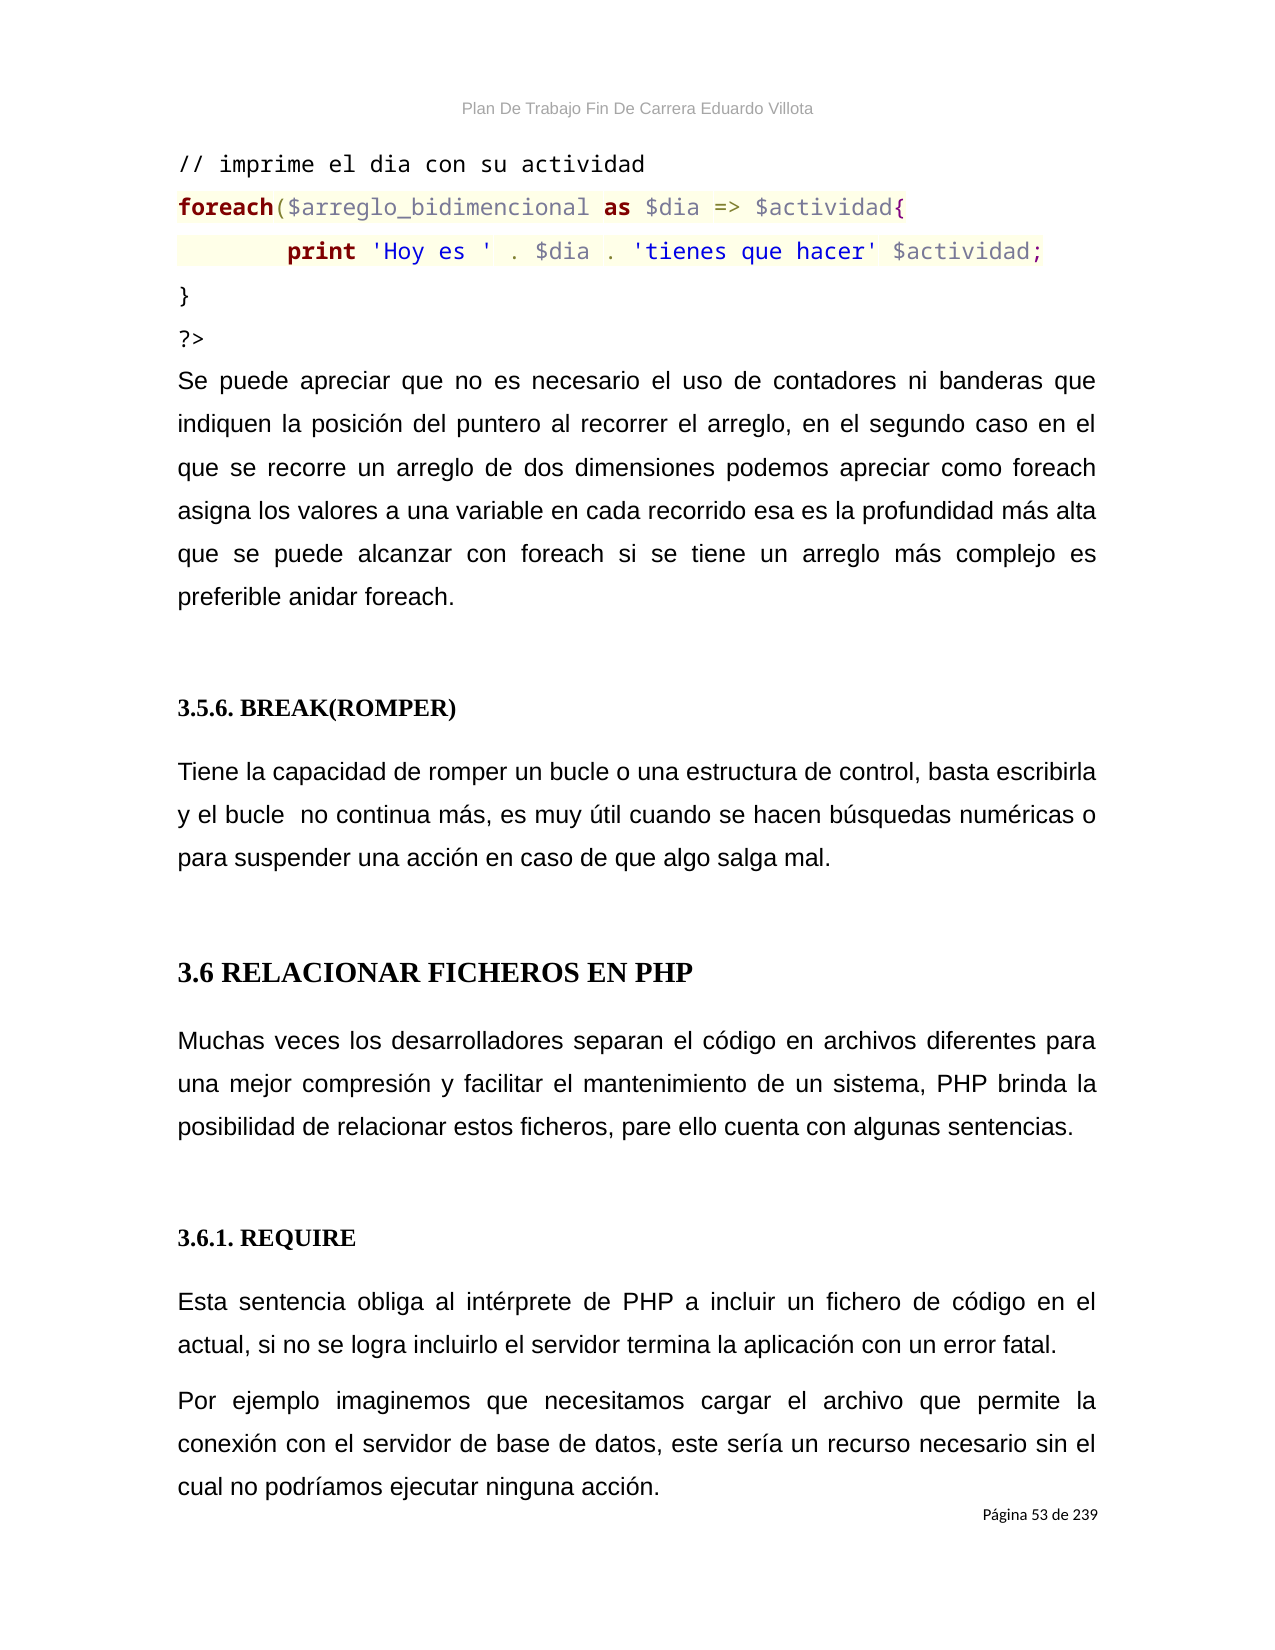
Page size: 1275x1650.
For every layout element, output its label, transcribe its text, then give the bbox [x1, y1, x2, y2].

text Se puede apreciar que no es necesario el uso de contadores ni banderas que indiquen la posición del puntero al recorrer el arreglo, en el segundo caso en el que se recorre un arreglo de dos dimensiones podemos apreciar como foreach asigna los valores a una variable en cada recorrido esa es la profundidad más alta que se puede alcanzar con foreach si se tiene un arreglo más complejo es preferible anidar foreach. [177, 366, 1098, 611]
text Muchas veces los desarrolladores separan el código en archivos diferentes para una mejor compresión y facilitar el mantenimiento de un sistema, PHP brinda la posibilidad de relacionar estos ficheros, pare ello cuenta con algunas sentencias. [177, 1026, 1098, 1141]
text Por ejemplo imaginemos que necesitamos cargar el archivo que permite la conexión con el servidor de base de datos, este sería un recurso necesario sin el cual no podríamos ejecutar ninguna acción. [177, 1386, 1098, 1501]
text 3.6.1. REQUIRE [177, 1223, 1098, 1252]
text Esta sentencia obliga al intérprete de PHP a incluir un fichero de código en el actual, si no se logra incluirlo el servidor termina la aplicación con un error fatal. [177, 1287, 1098, 1359]
text } [177, 279, 1098, 310]
text ?> [177, 323, 1098, 354]
text Tiene la capacidad de romper un bucle o una estructura de control, basta escribirla y el bucle no continua más, es muy útil cuando se hacen búsquedas numéricas o para suspender una acción en caso de que algo salga mal. [177, 757, 1098, 872]
text print 'Hoy es ' . $dia . 'tienes que hacer' $actividad; [177, 235, 1098, 266]
text // imprime el dia con su actividad [177, 148, 1098, 179]
text 3.6 RELACIONAR FICHEROS EN PHP [177, 955, 1098, 988]
text foreach($arreglo_bidimencional as $dia => $actividad{ [177, 191, 1098, 223]
text 3.5.6. BREAK(ROMPER) [177, 693, 1098, 722]
